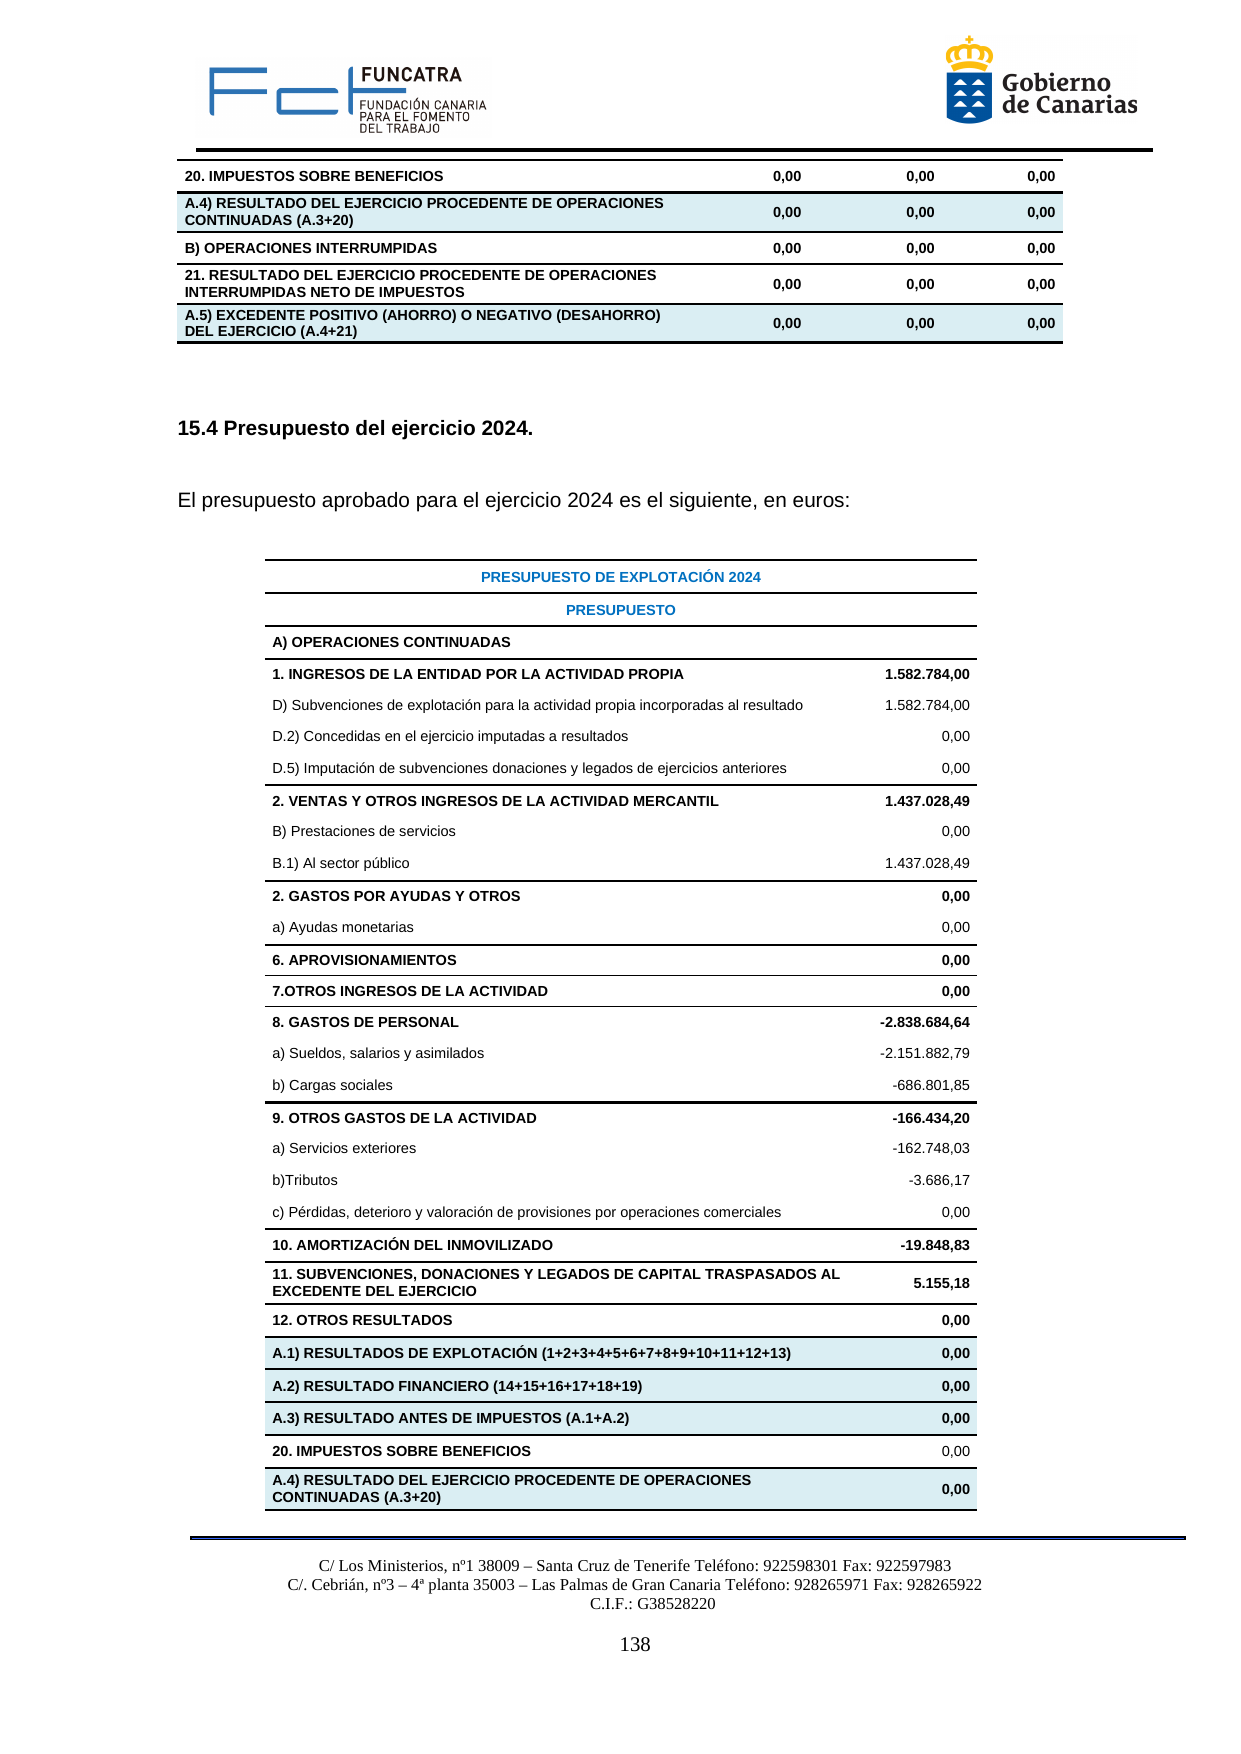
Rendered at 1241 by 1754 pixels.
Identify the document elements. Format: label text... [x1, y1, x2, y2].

table_cell 0,00 [852, 720, 977, 751]
table_cell 0,00 [808, 233, 942, 263]
table_cell 1.437.028,49 [852, 786, 977, 816]
table_cell 0,00 [808, 305, 942, 341]
table_cell 20. IMPUESTOS SOBRE BENEFICIOS [265, 1436, 852, 1467]
table_cell 11. SUBVENCIONES, DONACIONES Y LEGADOS DE CAPITAL TRASPASADOS AL EXCEDENTE DEL EJERCICIO [265, 1263, 852, 1303]
table_cell A.1) RESULTADOS DE EXPLOTACIÓN (1+2+3+4+5+6+7+8+9+10+11+12+13) [265, 1338, 852, 1368]
table_cell 0,00 [852, 946, 977, 975]
table_cell D.5) Imputación de subvenciones donaciones y legados de ejercicios anteriores [265, 751, 852, 784]
picture [195, 57, 492, 138]
table_cell B.1) Al sector público [265, 847, 852, 879]
table_cell -2.838.684,64 [852, 1007, 977, 1037]
table_cell -686.801,85 [852, 1069, 977, 1101]
table_cell B) Prestaciones de servicios [265, 816, 852, 847]
table_cell B) OPERACIONES INTERRUMPIDAS [177, 233, 679, 263]
table_cell 0,00 [942, 233, 1063, 263]
table_cell 2. GASTOS POR AYUDAS Y OTROS [265, 882, 852, 911]
table_cell 0,00 [852, 1195, 977, 1228]
table_cell D) Subvenciones de explotación para la actividad propia incorporadas al resultado [265, 689, 852, 720]
text 15.4 Presupuesto del ejercicio 2024. [177, 415, 1092, 439]
table_cell 21. RESULTADO DEL EJERCICIO PROCEDENTE DE OPERACIONES INTERRUMPIDAS NETO DE IMPUESTOS [177, 265, 679, 302]
table_cell 0,00 [852, 1305, 977, 1336]
table_cell a) Ayudas monetarias [265, 911, 852, 944]
table_cell 0,00 [852, 882, 977, 911]
table_cell A) OPERACIONES CONTINUADAS [265, 627, 852, 658]
table_cell 0,00 [852, 1403, 977, 1434]
table_cell 0,00 [679, 233, 808, 263]
table_cell 8. GASTOS DE PERSONAL [265, 1007, 852, 1037]
table_cell 5.155,18 [852, 1263, 977, 1303]
table_cell 0,00 [679, 305, 808, 341]
table_cell 10. AMORTIZACIÓN DEL INMOVILIZADO [265, 1230, 852, 1261]
table_cell 1.437.028,49 [852, 847, 977, 879]
table_cell A.5) EXCEDENTE POSITIVO (AHORRO) O NEGATIVO (DESAHORRO) DEL EJERCICIO (A.4+21) [177, 305, 679, 341]
table_cell 1.582.784,00 [852, 689, 977, 720]
table_cell 0,00 [808, 161, 942, 191]
table_header PRESUPUESTO DE EXPLOTACIÓN 2024 [265, 561, 977, 592]
table_cell c) Pérdidas, deterioro y valoración de provisiones por operaciones comerciales [265, 1195, 852, 1228]
table_cell 7.OTROS INGRESOS DE LA ACTIVIDAD [265, 976, 852, 1006]
table_cell 20. IMPUESTOS SOBRE BENEFICIOS [177, 161, 679, 191]
table_cell a) Sueldos, salarios y asimilados [265, 1038, 852, 1069]
table_cell 0,00 [852, 911, 977, 944]
table_cell A.4) RESULTADO DEL EJERCICIO PROCEDENTE DE OPERACIONES CONTINUADAS (A.3+20) [265, 1469, 852, 1509]
table_cell 0,00 [942, 265, 1063, 302]
table_cell 0,00 [808, 194, 942, 231]
table_cell 0,00 [852, 1469, 977, 1509]
table_cell 0,00 [852, 976, 977, 1006]
table_cell 0,00 [852, 1370, 977, 1401]
table_cell [852, 627, 977, 658]
table_cell 1. INGRESOS DE LA ENTIDAD POR LA ACTIVIDAD PROPIA [265, 660, 852, 689]
table_cell 0,00 [852, 1436, 977, 1467]
table_cell PRESUPUESTO [265, 594, 977, 625]
table_cell 0,00 [679, 265, 808, 302]
picture [945, 35, 1138, 124]
table_cell D.2) Concedidas en el ejercicio imputadas a resultados [265, 720, 852, 751]
table_cell A.3) RESULTADO ANTES DE IMPUESTOS (A.1+A.2) [265, 1403, 852, 1434]
table_cell 1.582.784,00 [852, 660, 977, 689]
table_cell 2. VENTAS Y OTROS INGRESOS DE LA ACTIVIDAD MERCANTIL [265, 786, 852, 816]
table_cell 0,00 [852, 816, 977, 847]
table_cell a) Servicios exteriores [265, 1133, 852, 1164]
table_cell 0,00 [679, 161, 808, 191]
table_cell -162.748,03 [852, 1133, 977, 1164]
table_cell -19.848,83 [852, 1230, 977, 1261]
table_cell -3.686,17 [852, 1164, 977, 1195]
text El presupuesto aprobado para el ejercicio 2024 es el siguiente, en euros: [177, 487, 1092, 511]
table_cell 12. OTROS RESULTADOS [265, 1305, 852, 1336]
table_cell b)Tributos [265, 1164, 852, 1195]
table_cell 0,00 [808, 265, 942, 302]
table_cell -166.434,20 [852, 1104, 977, 1133]
table_cell -2.151.882,79 [852, 1038, 977, 1069]
table_cell 0,00 [942, 194, 1063, 231]
table_cell b) Cargas sociales [265, 1069, 852, 1101]
table_cell 9. OTROS GASTOS DE LA ACTIVIDAD [265, 1104, 852, 1133]
table_cell A.2) RESULTADO FINANCIERO (14+15+16+17+18+19) [265, 1370, 852, 1401]
table_cell A.4) RESULTADO DEL EJERCICIO PROCEDENTE DE OPERACIONES CONTINUADAS (A.3+20) [177, 194, 679, 231]
table_cell 0,00 [942, 305, 1063, 341]
table_cell 0,00 [942, 161, 1063, 191]
table_cell 6. APROVISIONAMIENTOS [265, 946, 852, 975]
table_cell 0,00 [852, 751, 977, 784]
table_cell 0,00 [679, 194, 808, 231]
table_cell 0,00 [852, 1338, 977, 1368]
